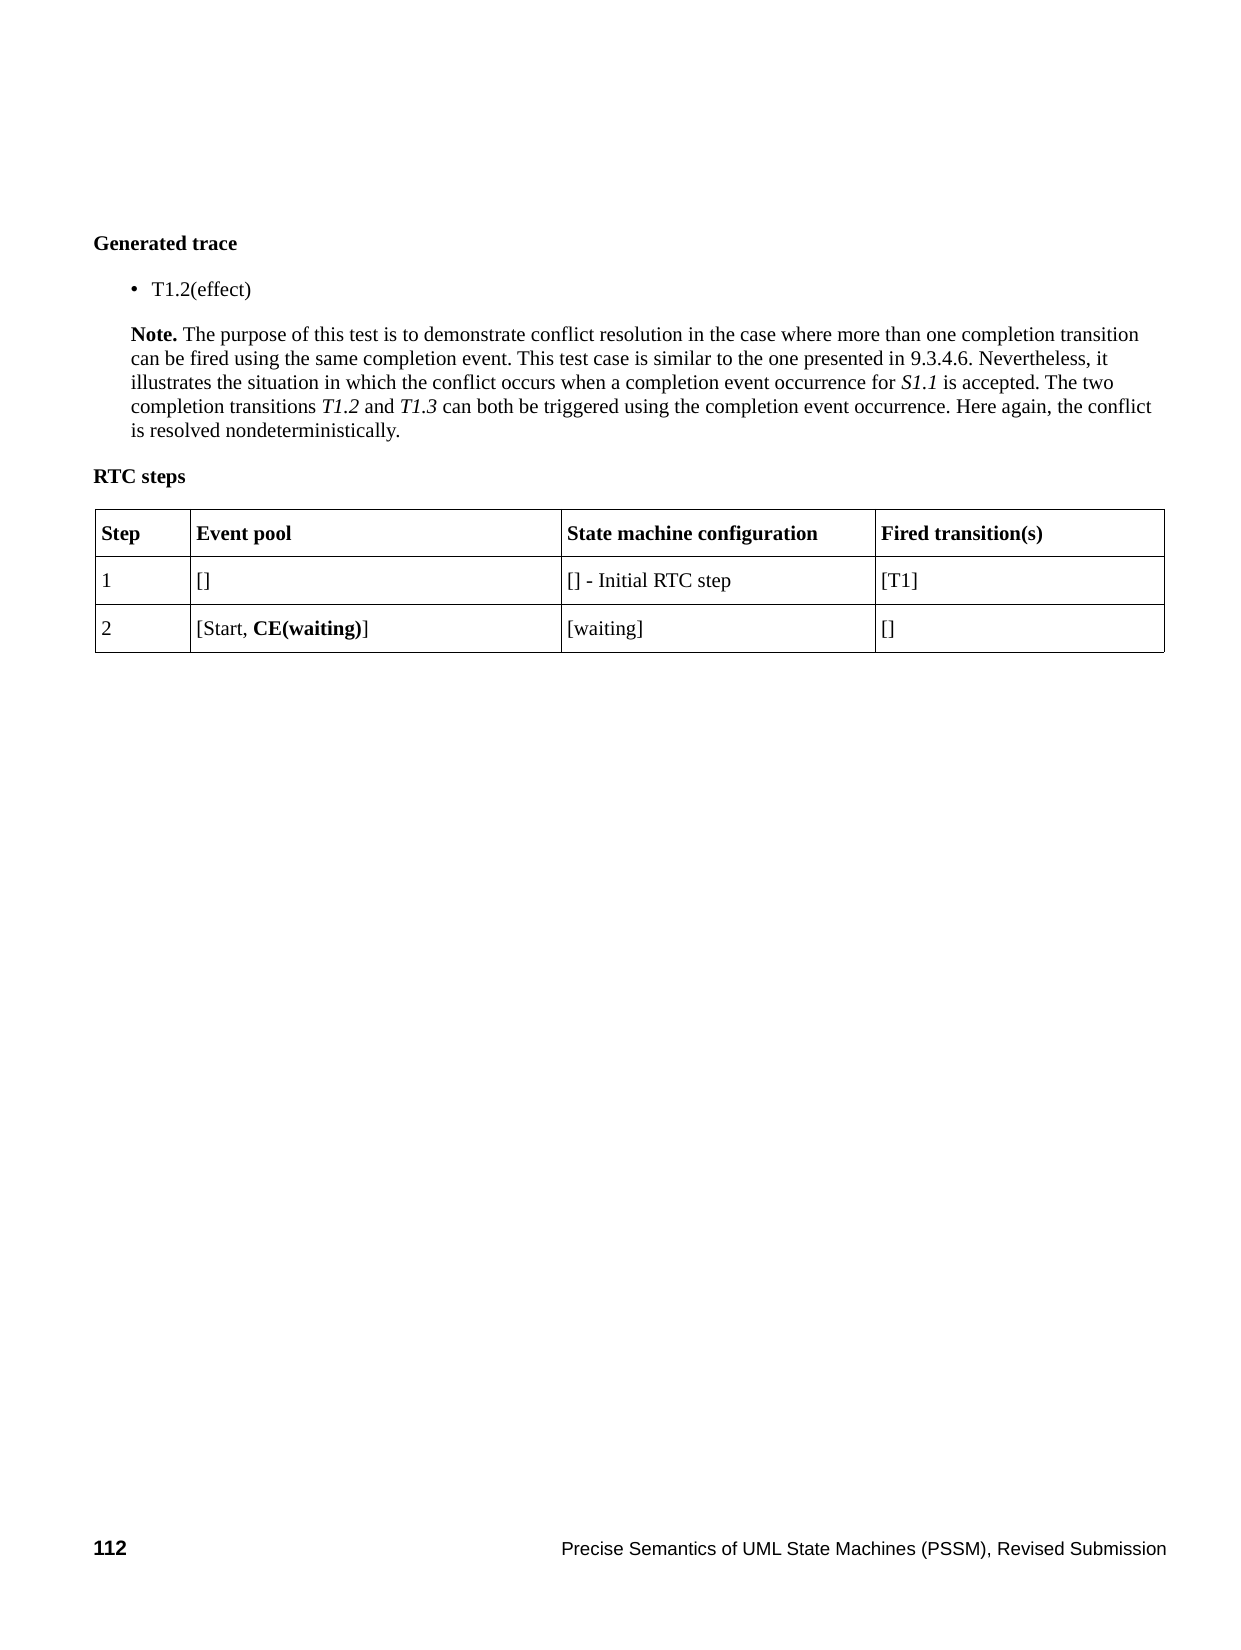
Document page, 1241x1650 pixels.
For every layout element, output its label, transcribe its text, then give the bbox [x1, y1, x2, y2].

table_header State machine configuration [562, 510, 875, 556]
table_cell 2 [96, 605, 190, 652]
table_cell 1 [96, 557, 190, 604]
text RTC steps [93, 463, 1164, 488]
text Generated trace [93, 231, 1164, 255]
text Note. The purpose of this test is to demonstrate conflict resolution in the case where more than one completion transition can be fired using the same completion event. This test case is similar to the one presented in 9.3.4.6. Nevertheless, it illustrates the situation in which the conflict occurs when a completion event occurrence for S1.1 is accepted. The two completion transitions T1.2 and T1.3 can both be triggered using the completion event occurrence. Here again, the conflict is resolved nondeterministically. [131, 322, 1164, 442]
table_cell [] - Initial RTC step [562, 557, 875, 604]
table_cell [Start, CE(waiting)] [191, 605, 561, 652]
table_cell [T1] [876, 557, 1164, 604]
list T1.2(effect) [131, 276, 1164, 301]
table_header Event pool [191, 510, 561, 556]
table_cell [] [876, 605, 1164, 652]
table_header Fired transition(s) [876, 510, 1164, 556]
table_header Step [96, 510, 190, 556]
table_cell [] [191, 557, 561, 604]
table_cell [waiting] [562, 605, 875, 652]
